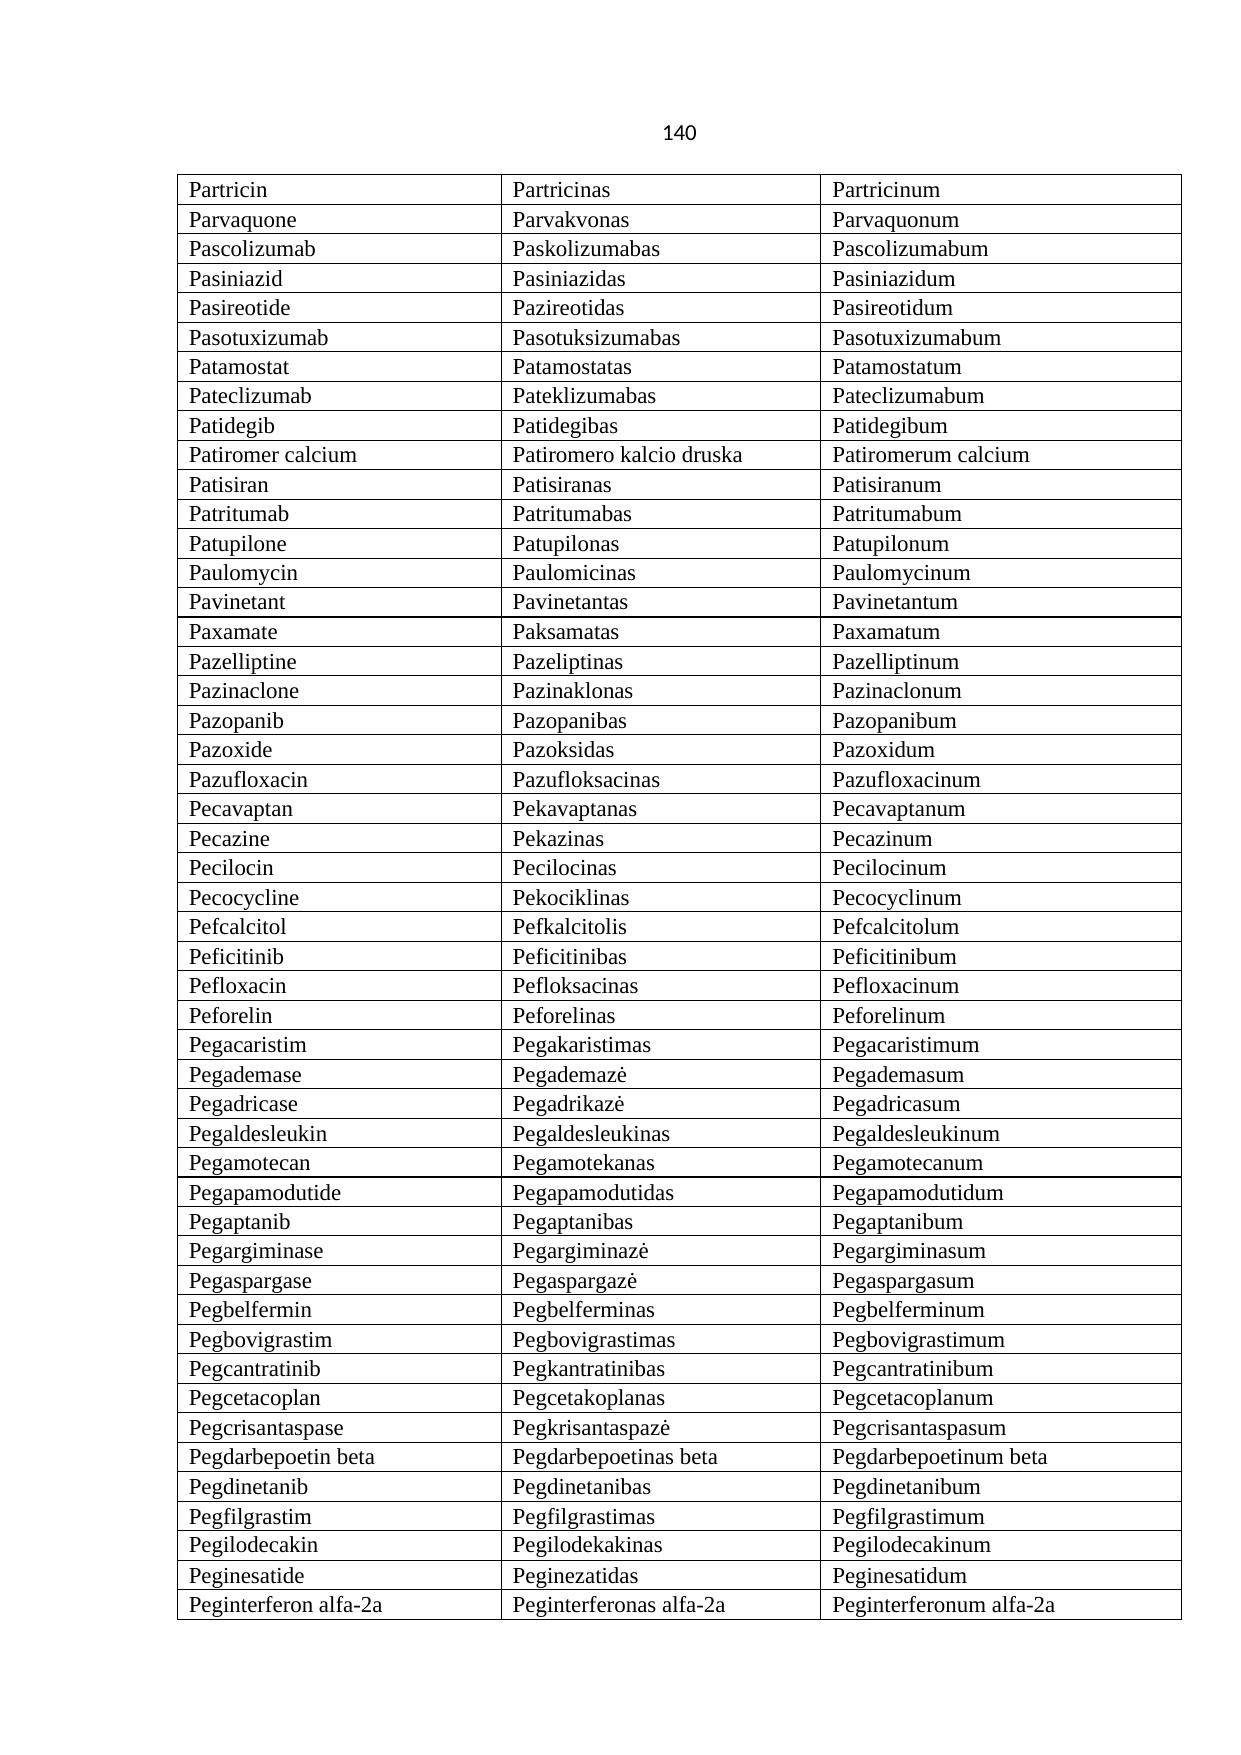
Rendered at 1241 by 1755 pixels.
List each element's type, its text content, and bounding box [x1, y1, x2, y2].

table_cell Pegdarbepoetinum beta [821, 1443, 1181, 1471]
table_cell Patiromero kalcio druska [502, 441, 820, 469]
table_cell Pasotuxizumabum [821, 323, 1181, 351]
table_cell Pegbelfermin [178, 1295, 501, 1324]
table_cell Pecilocinum [821, 853, 1181, 882]
table_cell Pegamotekanas [502, 1148, 820, 1176]
table_cell Patritumabum [821, 500, 1181, 528]
table_cell Pegadricase [178, 1089, 501, 1117]
table_cell Pegaldesleukin [178, 1119, 501, 1147]
table_cell Patupilone [178, 529, 501, 557]
table_cell Pegbovigrastimum [821, 1325, 1181, 1353]
table_cell Pegkrisantaspazė [502, 1413, 820, 1442]
table_cell Pecocyclinum [821, 883, 1181, 911]
table_cell Pegcetacoplanum [821, 1384, 1181, 1412]
table_cell Pasiniazidum [821, 264, 1181, 292]
table_cell Pazinaklonas [502, 676, 820, 705]
table_cell Pekavaptanas [502, 794, 820, 823]
table_cell Pegcrisantaspase [178, 1413, 501, 1442]
table_cell Pefcalcitol [178, 912, 501, 941]
table_cell Pefloxacin [178, 971, 501, 999]
table_cell Pazoxide [178, 735, 501, 764]
table_cell Pegamotecanum [821, 1148, 1181, 1176]
table_cell Pasiniazidas [502, 264, 820, 292]
table_cell Peforelin [178, 1001, 501, 1029]
table_cell Patidegibas [502, 411, 820, 439]
table_cell Partricinas [502, 175, 820, 204]
table_cell Pegadrikazė [502, 1089, 820, 1117]
table_cell Pegbovigrastim [178, 1325, 501, 1353]
table_cell Pegargiminase [178, 1236, 501, 1265]
table_cell Pavinetant [178, 588, 501, 616]
table_cell Pazelliptine [178, 647, 501, 675]
table_cell Parvakvonas [502, 205, 820, 233]
table_cell Pefkalcitolis [502, 912, 820, 941]
table_cell Pateclizumabum [821, 382, 1181, 410]
table_cell Pegacaristimum [821, 1030, 1181, 1058]
table_cell Pegaspargasum [821, 1266, 1181, 1294]
table_cell Pegbelferminum [821, 1295, 1181, 1324]
table_cell Peginterferonum alfa-2a [821, 1590, 1181, 1619]
table_cell Pasiniazid [178, 264, 501, 292]
table_cell Pegamotecan [178, 1148, 501, 1176]
table_cell Pegdarbepoetin beta [178, 1443, 501, 1471]
table_cell Pecazinum [821, 824, 1181, 852]
table_cell Patamostatas [502, 352, 820, 381]
table_cell Pazopanibum [821, 706, 1181, 734]
table_cell Pegaldesleukinum [821, 1119, 1181, 1147]
table_cell Pegbovigrastimas [502, 1325, 820, 1353]
table_cell Pegfilgrastimas [502, 1502, 820, 1530]
table_cell Pegaptanibum [821, 1207, 1181, 1235]
table_cell Pegdarbepoetinas beta [502, 1443, 820, 1471]
table_cell Pekociklinas [502, 883, 820, 911]
table_cell Pegdinetanibas [502, 1472, 820, 1501]
table_cell Pegbelferminas [502, 1295, 820, 1324]
table_cell Pazinaclonum [821, 676, 1181, 705]
table_cell Pegaldesleukinas [502, 1119, 820, 1147]
table_cell Pazufloxacin [178, 765, 501, 793]
table_cell Peficitinibas [502, 942, 820, 970]
table_cell Pateclizumab [178, 382, 501, 410]
table_cell Pasireotide [178, 293, 501, 322]
table_cell Pegcetacoplan [178, 1384, 501, 1412]
table_cell Pegargiminazė [502, 1236, 820, 1265]
table_cell Patritumabas [502, 500, 820, 528]
table_cell Peficitinibum [821, 942, 1181, 970]
table_cell Pascolizumabum [821, 234, 1181, 263]
table_cell Paulomicinas [502, 559, 820, 587]
table_cell Peginterferon alfa-2a [178, 1590, 501, 1619]
table_cell Pefloksacinas [502, 971, 820, 999]
table_cell Pegdinetanib [178, 1472, 501, 1501]
table_cell Pateklizumabas [502, 382, 820, 410]
table_cell Pegaspargazė [502, 1266, 820, 1294]
table_cell Pegademasum [821, 1060, 1181, 1088]
table_cell Pazopanibas [502, 706, 820, 734]
table_cell Pegapamodutidas [502, 1178, 820, 1206]
table_cell Parvaquone [178, 205, 501, 233]
table_cell Pasireotidum [821, 293, 1181, 322]
table_cell Paulomycin [178, 559, 501, 587]
table_cell Patiromerum calcium [821, 441, 1181, 469]
table_cell Pecocycline [178, 883, 501, 911]
table_cell Paulomycinum [821, 559, 1181, 587]
table_cell Paksamatas [502, 618, 820, 646]
table_cell Pazopanib [178, 706, 501, 734]
table_cell Pegilodecakinum [821, 1531, 1181, 1560]
table_cell Patidegibum [821, 411, 1181, 439]
table_cell Pefloxacinum [821, 971, 1181, 999]
table_cell Patupilonas [502, 529, 820, 557]
table_cell Pecilocin [178, 853, 501, 882]
table_cell Peginezatidas [502, 1561, 820, 1589]
table_cell Paxamatum [821, 618, 1181, 646]
table_cell Pegapamodutidum [821, 1178, 1181, 1206]
table_cell Pasotuxizumab [178, 323, 501, 351]
table_cell Patamostat [178, 352, 501, 381]
table_cell Patisiranum [821, 470, 1181, 498]
table_cell Pegilodekakinas [502, 1531, 820, 1560]
table_cell Pavinetantum [821, 588, 1181, 616]
table_cell Paskolizumabas [502, 234, 820, 263]
table_cell Patiromer calcium [178, 441, 501, 469]
table_cell Pegdinetanibum [821, 1472, 1181, 1501]
table_cell Pegcantratinibum [821, 1354, 1181, 1383]
table_cell Patamostatum [821, 352, 1181, 381]
table_cell Patidegib [178, 411, 501, 439]
table_cell Pavinetantas [502, 588, 820, 616]
table_cell Pecavaptan [178, 794, 501, 823]
table_cell Pazufloxacinum [821, 765, 1181, 793]
table_cell Pazoksidas [502, 735, 820, 764]
table_cell Pefcalcitolum [821, 912, 1181, 941]
table_cell Pegargiminasum [821, 1236, 1181, 1265]
table_cell Pegademase [178, 1060, 501, 1088]
table_cell Pegaspargase [178, 1266, 501, 1294]
table_cell Pekazinas [502, 824, 820, 852]
table_cell Patritumab [178, 500, 501, 528]
table_cell Pegaptanibas [502, 1207, 820, 1235]
table_cell Pascolizumab [178, 234, 501, 263]
table_cell Peginterferonas alfa-2a [502, 1590, 820, 1619]
table_cell Pegfilgrastimum [821, 1502, 1181, 1530]
table_cell Patupilonum [821, 529, 1181, 557]
table_cell Peginesatide [178, 1561, 501, 1589]
table_cell Pazireotidas [502, 293, 820, 322]
table_cell Pasotuksizumabas [502, 323, 820, 351]
table_cell Pegakaristimas [502, 1030, 820, 1058]
table_cell Pegadricasum [821, 1089, 1181, 1117]
table_cell Peginesatidum [821, 1561, 1181, 1589]
table_cell Pegcantratinib [178, 1354, 501, 1383]
table_cell Peficitinib [178, 942, 501, 970]
table_cell Pazoxidum [821, 735, 1181, 764]
table_cell Patisiranas [502, 470, 820, 498]
table_cell Pegademazė [502, 1060, 820, 1088]
table_cell Partricin [178, 175, 501, 204]
table_cell Peforelinum [821, 1001, 1181, 1029]
table_cell Pegfilgrastim [178, 1502, 501, 1530]
table_cell Pazufloksacinas [502, 765, 820, 793]
table_cell Pegapamodutide [178, 1178, 501, 1206]
table_cell Partricinum [821, 175, 1181, 204]
table_cell Pegkantratinibas [502, 1354, 820, 1383]
table_cell Pegacaristim [178, 1030, 501, 1058]
table_cell Peforelinas [502, 1001, 820, 1029]
table_cell Pegcrisantaspasum [821, 1413, 1181, 1442]
table_cell Pazelliptinum [821, 647, 1181, 675]
table_cell Pazinaclone [178, 676, 501, 705]
table_cell Pecavaptanum [821, 794, 1181, 823]
table_cell Pecilocinas [502, 853, 820, 882]
table_cell Pecazine [178, 824, 501, 852]
table_cell Patisiran [178, 470, 501, 498]
table_cell Pegaptanib [178, 1207, 501, 1235]
table_cell Pegcetakoplanas [502, 1384, 820, 1412]
table_cell Paxamate [178, 618, 501, 646]
table_cell Pegilodecakin [178, 1531, 501, 1560]
table_cell Parvaquonum [821, 205, 1181, 233]
table_cell Pazeliptinas [502, 647, 820, 675]
